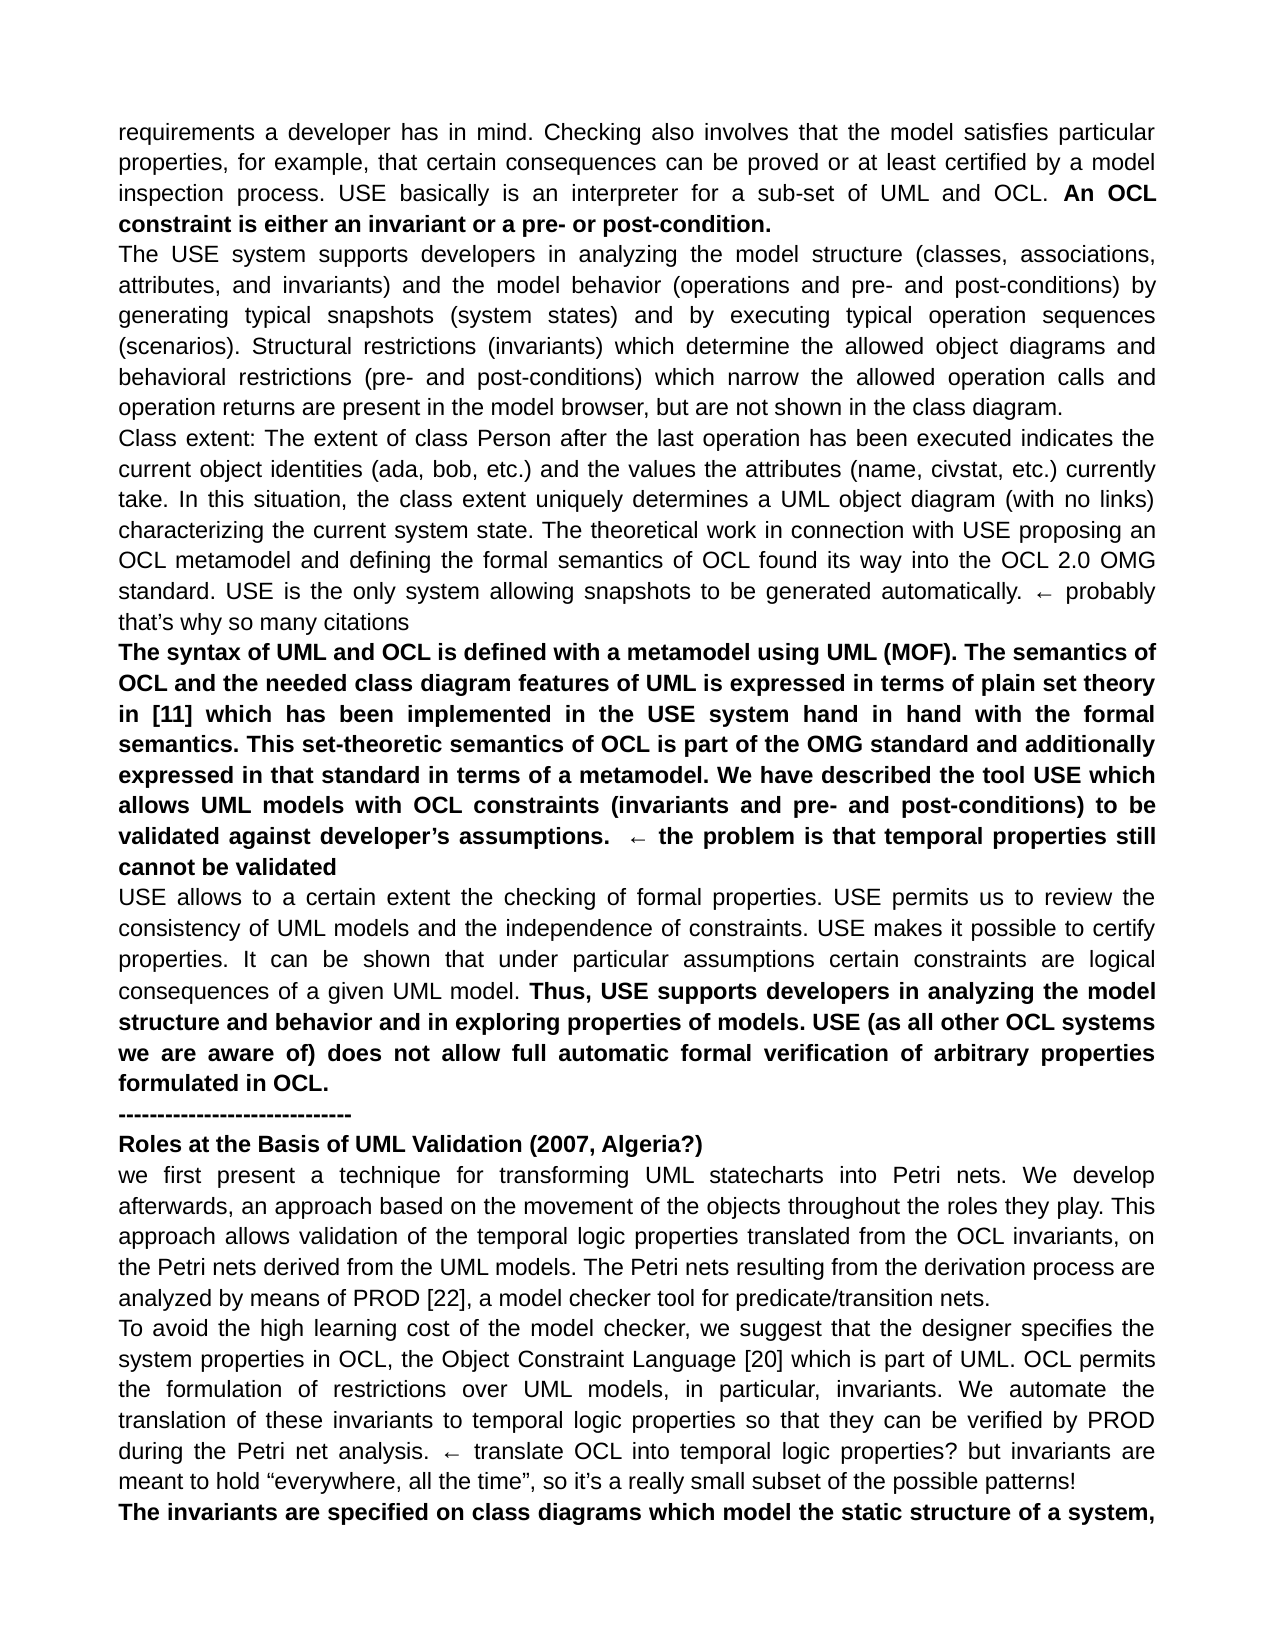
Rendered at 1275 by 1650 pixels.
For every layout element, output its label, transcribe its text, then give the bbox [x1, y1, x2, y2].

text we first present a technique for transforming UML statecharts into Petri nets. We develop afterwards, an approach based on the movement of the objects throughout the roles they play. This approach allows validation of the temporal logic properties translated from the OCL invariants, on the Petri nets derived from the UML models. The Petri nets resulting from the derivation process are analyzed by means of PROD [22], a model checker tool for predicate/transition nets. [118, 1161, 1157, 1311]
text The USE system supports developers in analyzing the model structure (classes, associations, attributes, and invariants) and the model behavior (operations and pre- and post-conditions) by generating typical snapshots (system states) and by executing typical operation sequences (scenarios). Structural restrictions (invariants) which determine the allowed object diagrams and behavioral restrictions (pre- and post-conditions) which narrow the allowed operation calls and operation returns are present in the model browser, but are not shown in the class diagram. [118, 241, 1157, 421]
text requirements a developer has in mind. Checking also involves that the model satisfies particular properties, for example, that certain consequences can be proved or at least certified by a model inspection process. USE basically is an interpreter for a sub-set of UML and OCL. An OCL constraint is either an invariant or a pre- or post-condition. [118, 118, 1157, 237]
text The syntax of UML and OCL is defined with a metamodel using UML (MOF). The semantics of OCL and the needed class diagram features of UML is expressed in terms of plain set theory in [11] which has been implemented in the USE system hand in hand with the formal semantics. This set-theoretic semantics of OCL is part of the OMG standard and additionally expressed in that standard in terms of a metamodel. We have described the tool USE which allows UML models with OCL constraints (invariants and pre- and post-conditions) to be validated against developer’s assumptions. ← the problem is that temporal properties still cannot be validated [118, 639, 1157, 880]
text Class extent: The extent of class Person after the last operation has been executed indicates the current object identities (ada, bob, etc.) and the values the attributes (name, civstat, etc.) currently take. In this situation, the class extent uniquely determines a UML object diagram (with no links) characterizing the current system state. The theoretical work in connection with USE proposing an OCL metamodel and defining the formal semantics of OCL found its way into the OCL 2.0 OMG standard. USE is the only system allowing snapshots to be generated automatically. ← probably that’s why so many citations [118, 424, 1157, 635]
text USE allows to a certain extent the checking of formal properties. USE permits us to review the consistency of UML models and the independence of constraints. USE makes it possible to certify properties. It can be shown that under particular assumptions certain constraints are logical consequences of a given UML model. Thus, USE supports developers in analyzing the model structure and behavior and in exploring properties of models. USE (as all other OCL systems we are aware of) does not allow full automatic formal verification of arbitrary properties formulated in OCL. [118, 884, 1157, 1096]
text To avoid the high learning cost of the model checker, we suggest that the designer specifies the system properties in OCL, the Object Constraint Language [20] which is part of UML. OCL permits the formulation of restrictions over UML models, in particular, invariants. We automate the translation of these invariants to temporal logic properties so that they can be verified by PROD during the Petri net analysis. ← translate OCL into temporal logic properties? but invariants are meant to hold “everywhere, all the time”, so it’s a really small subset of the possible patterns! [118, 1314, 1157, 1494]
text Roles at the Basis of UML Validation (2007, Algeria?) [118, 1131, 1157, 1158]
text ------------------------------ [118, 1100, 1157, 1127]
text The invariants are specified on class diagrams which model the static structure of a system, [118, 1498, 1157, 1525]
